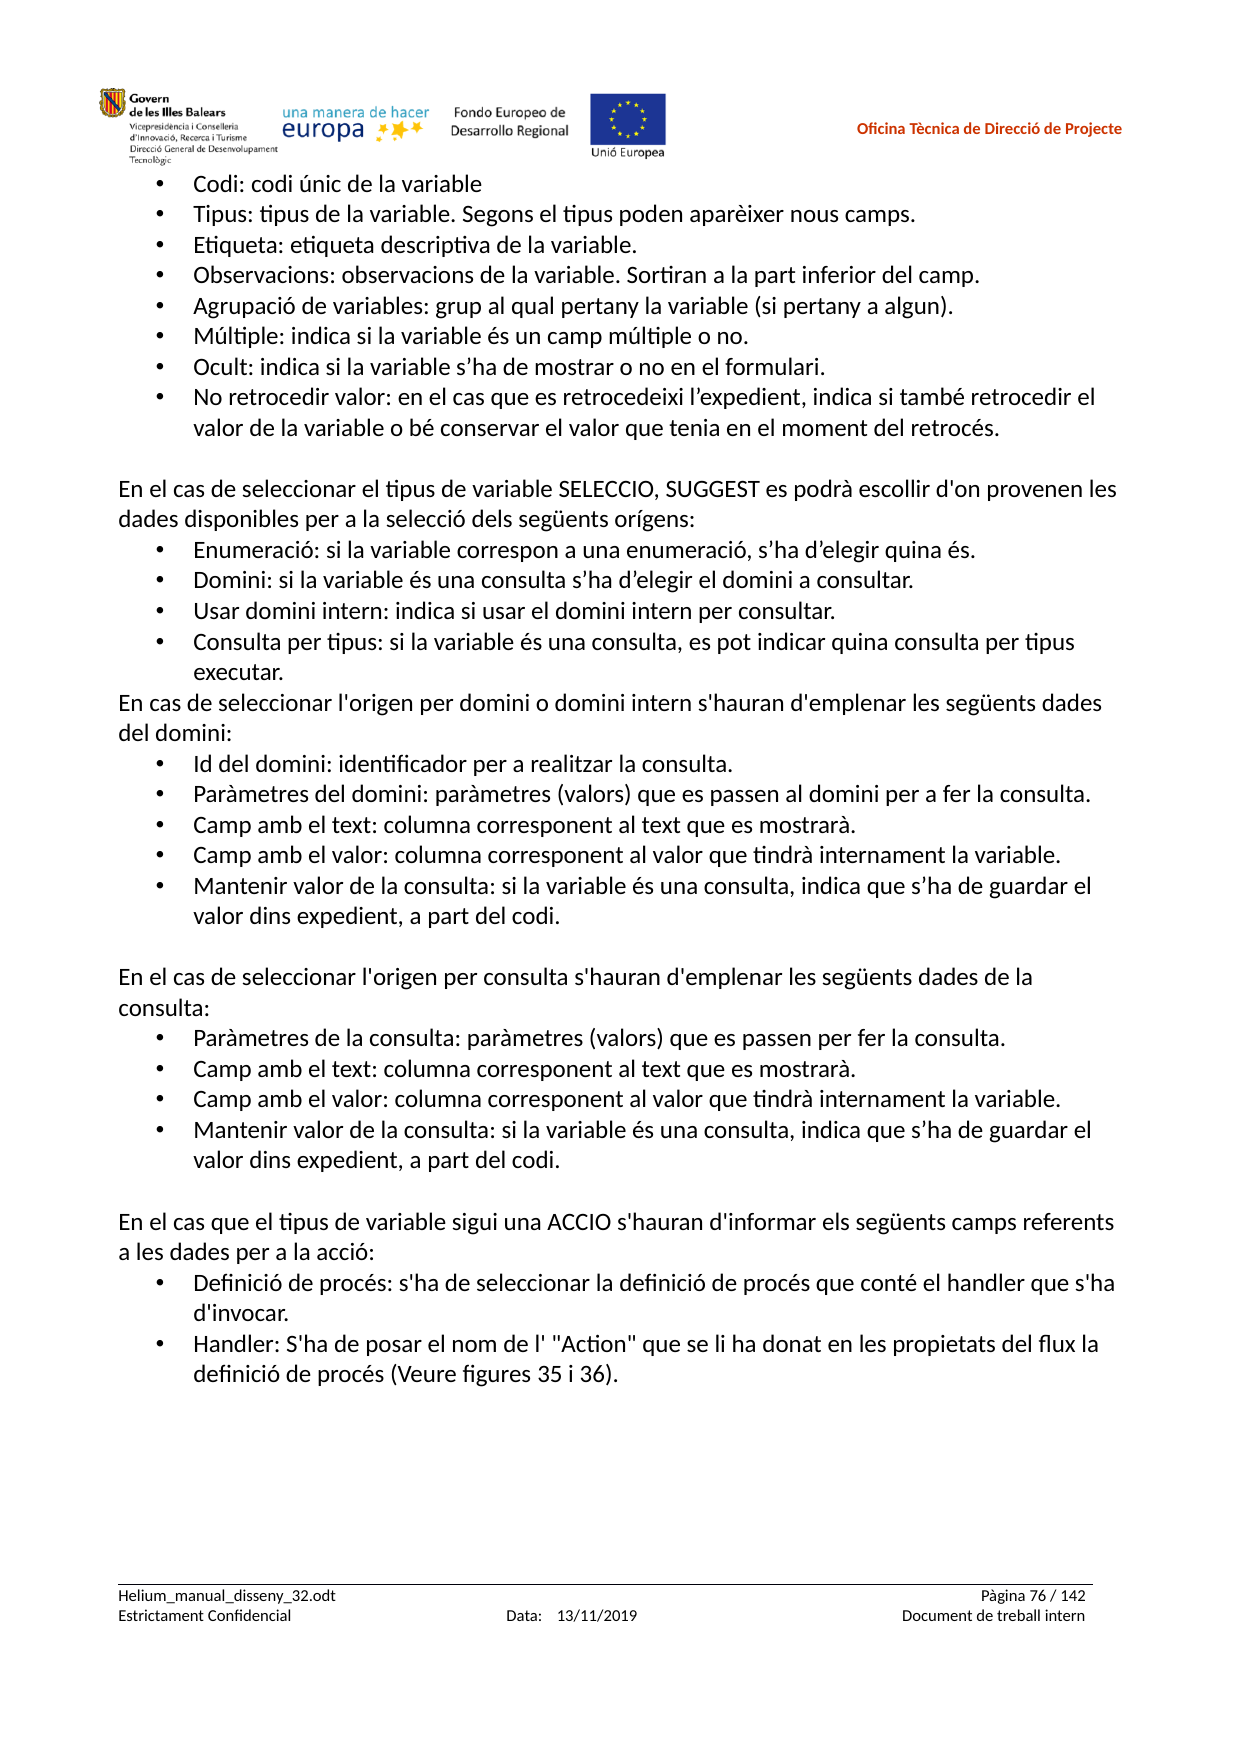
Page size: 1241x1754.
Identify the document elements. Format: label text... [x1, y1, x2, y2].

list Codi: codi únic de la variable [156, 168, 1122, 198]
list Paràmetres del domini: paràmetres (valors) que es passen al domini per a fer la consulta. [156, 778, 1122, 809]
list Mantenir valor de la consulta: si la variable és una consulta, indica que s’ha de guardar el valor dins expedient, a part del codi. [156, 870, 1122, 931]
text En el cas de seleccionar el tipus de variable SELECCIO, SUGGEST es podrà escollir d'on provenen les dades disponibles per a la selecció dels següents orígens: [118, 473, 1122, 534]
list No retrocedir valor: en el cas que es retrocedeixi l’expedient, indica si també retrocedir el valor de la variable o bé conservar el valor que tenia en el moment del retrocés. [156, 382, 1122, 443]
list Camp amb el text: columna corresponent al text que es mostrarà. [156, 1053, 1122, 1083]
text En el cas que el tipus de variable sigui una ACCIO s'hauran d'informar els següents camps referents a les dades per a la acció: [118, 1206, 1122, 1267]
list Camp amb el valor: columna corresponent al valor que tindrà internament la variable. [156, 839, 1122, 870]
list Enumeració: si la variable correspon a una enumeració, s’ha d’elegir quina és. [156, 534, 1122, 565]
list Paràmetres de la consulta: paràmetres (valors) que es passen per fer la consulta. [156, 1022, 1122, 1053]
list Agrupació de variables: grup al qual pertany la variable (si pertany a algun). [156, 290, 1122, 321]
text En el cas de seleccionar l'origen per consulta s'hauran d'emplenar les següents dades de la consulta: [118, 961, 1122, 1022]
text En cas de seleccionar l'origen per domini o domini intern s'hauran d'emplenar les següents dades del domini: [118, 687, 1122, 748]
list Consulta per tipus: si la variable és una consulta, es pot indicar quina consulta per tipus executar. [156, 626, 1122, 687]
list Camp amb el valor: columna corresponent al valor que tindrà internament la variable. [156, 1083, 1122, 1114]
list Usar domini intern: indica si usar el domini intern per consultar. [156, 595, 1122, 626]
list Tipus: tipus de la variable. Segons el tipus poden aparèixer nous camps. [156, 198, 1122, 229]
list Múltiple: indica si la variable és un camp múltiple o no. [156, 321, 1122, 351]
list Observacions: observacions de la variable. Sortiran a la part inferior del camp. [156, 259, 1122, 290]
list Etiqueta: etiqueta descriptiva de la variable. [156, 229, 1122, 259]
list Domini: si la variable és una consulta s’ha d’elegir el domini a consultar. [156, 565, 1122, 595]
list Definició de procés: s'ha de seleccionar la definició de procés que conté el handler que s'ha d'invocar. [156, 1267, 1122, 1328]
picture [99, 87, 668, 166]
list Camp amb el text: columna corresponent al text que es mostrarà. [156, 809, 1122, 839]
list Mantenir valor de la consulta: si la variable és una consulta, indica que s’ha de guardar el valor dins expedient, a part del codi. [156, 1114, 1122, 1175]
list Handler: S'ha de posar el nom de l' "Action" que se li ha donat en les propietats del flux la definició de procés (Veure figures 35 i 36). [156, 1328, 1122, 1389]
list Id del domini: identificador per a realitzar la consulta. [156, 748, 1122, 778]
list Ocult: indica si la variable s’ha de mostrar o no en el formulari. [156, 351, 1122, 382]
